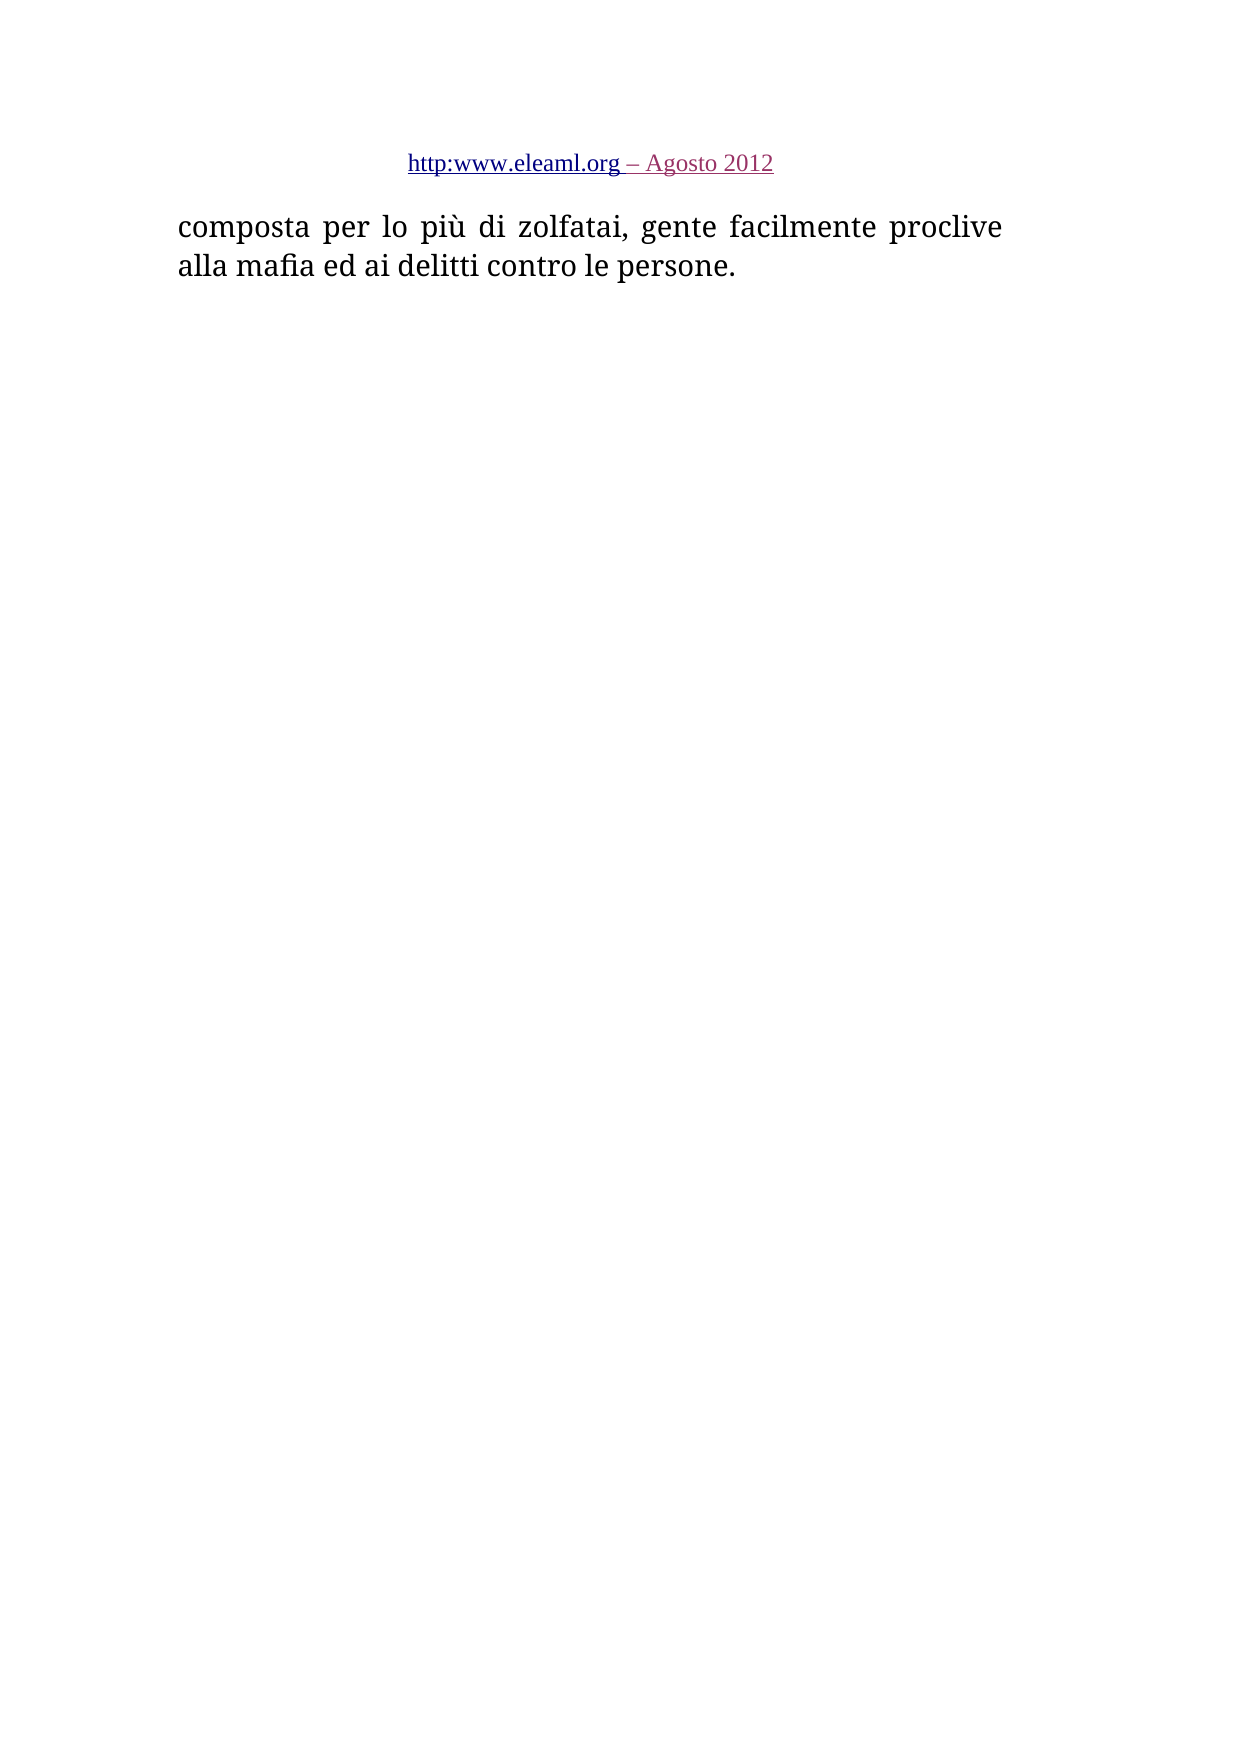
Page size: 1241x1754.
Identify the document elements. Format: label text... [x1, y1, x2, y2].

text composta per lo più di zolfatai, gente facilmente proclive alla mafia ed ai delitti contro le persone. [177, 206, 1004, 285]
